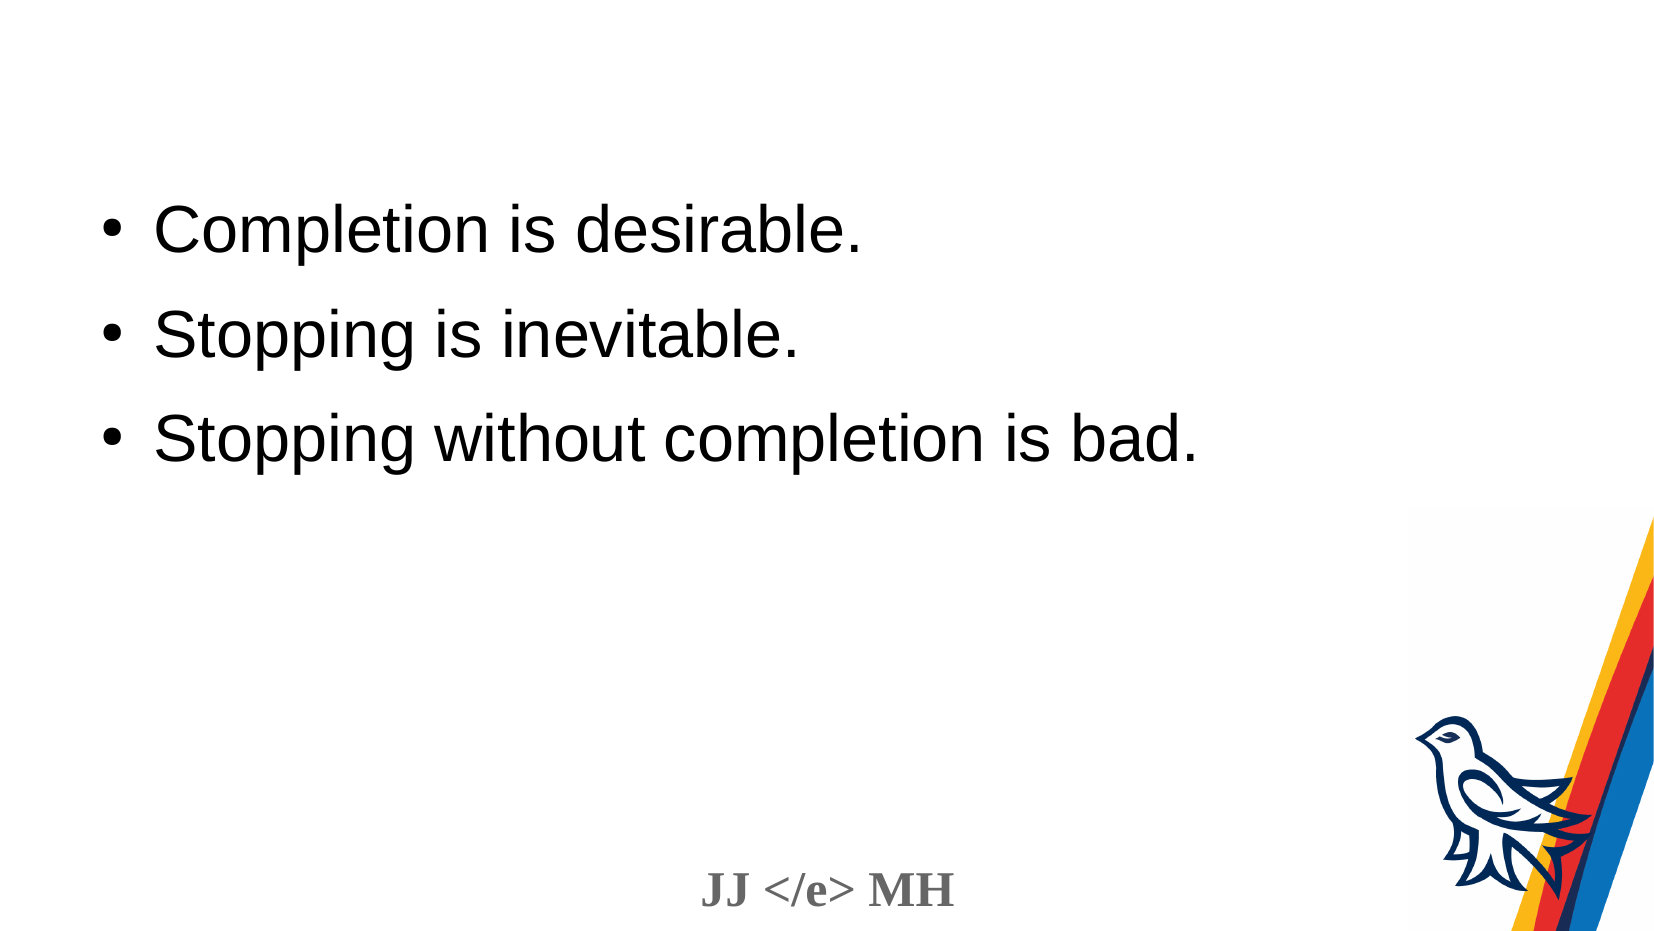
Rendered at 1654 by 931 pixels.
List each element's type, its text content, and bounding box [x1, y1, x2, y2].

picture [1407, 507, 1654, 931]
list Completion is desirable. Stopping is inevitable. Stopping without completion is bad. [82, 192, 1300, 793]
